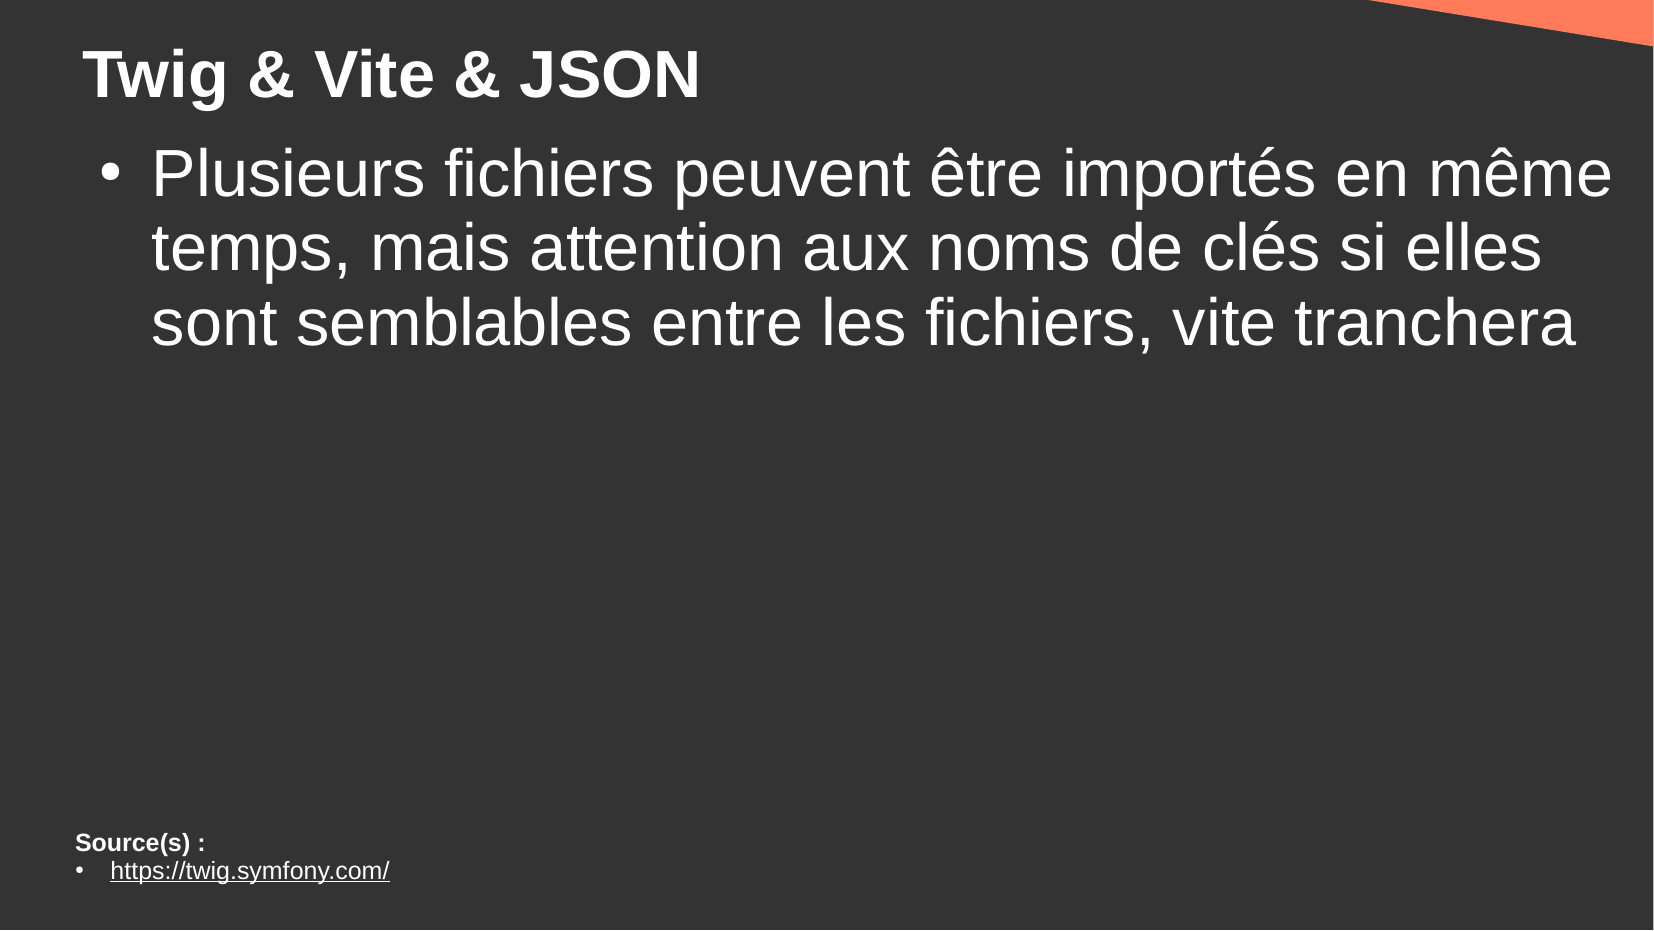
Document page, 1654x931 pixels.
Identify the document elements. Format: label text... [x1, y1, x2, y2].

title Twig & Vite & JSON [82, 37, 1571, 112]
list Plusieurs fichiers peuvent être importés en même temps, mais attention aux noms de clés si elles sont semblables entre les fichiers, vite tranchera [80, 135, 1620, 739]
text_box Source(s) : https://twig.symfony.com/ [60, 821, 1546, 931]
text_box [1368, 0, 1654, 47]
